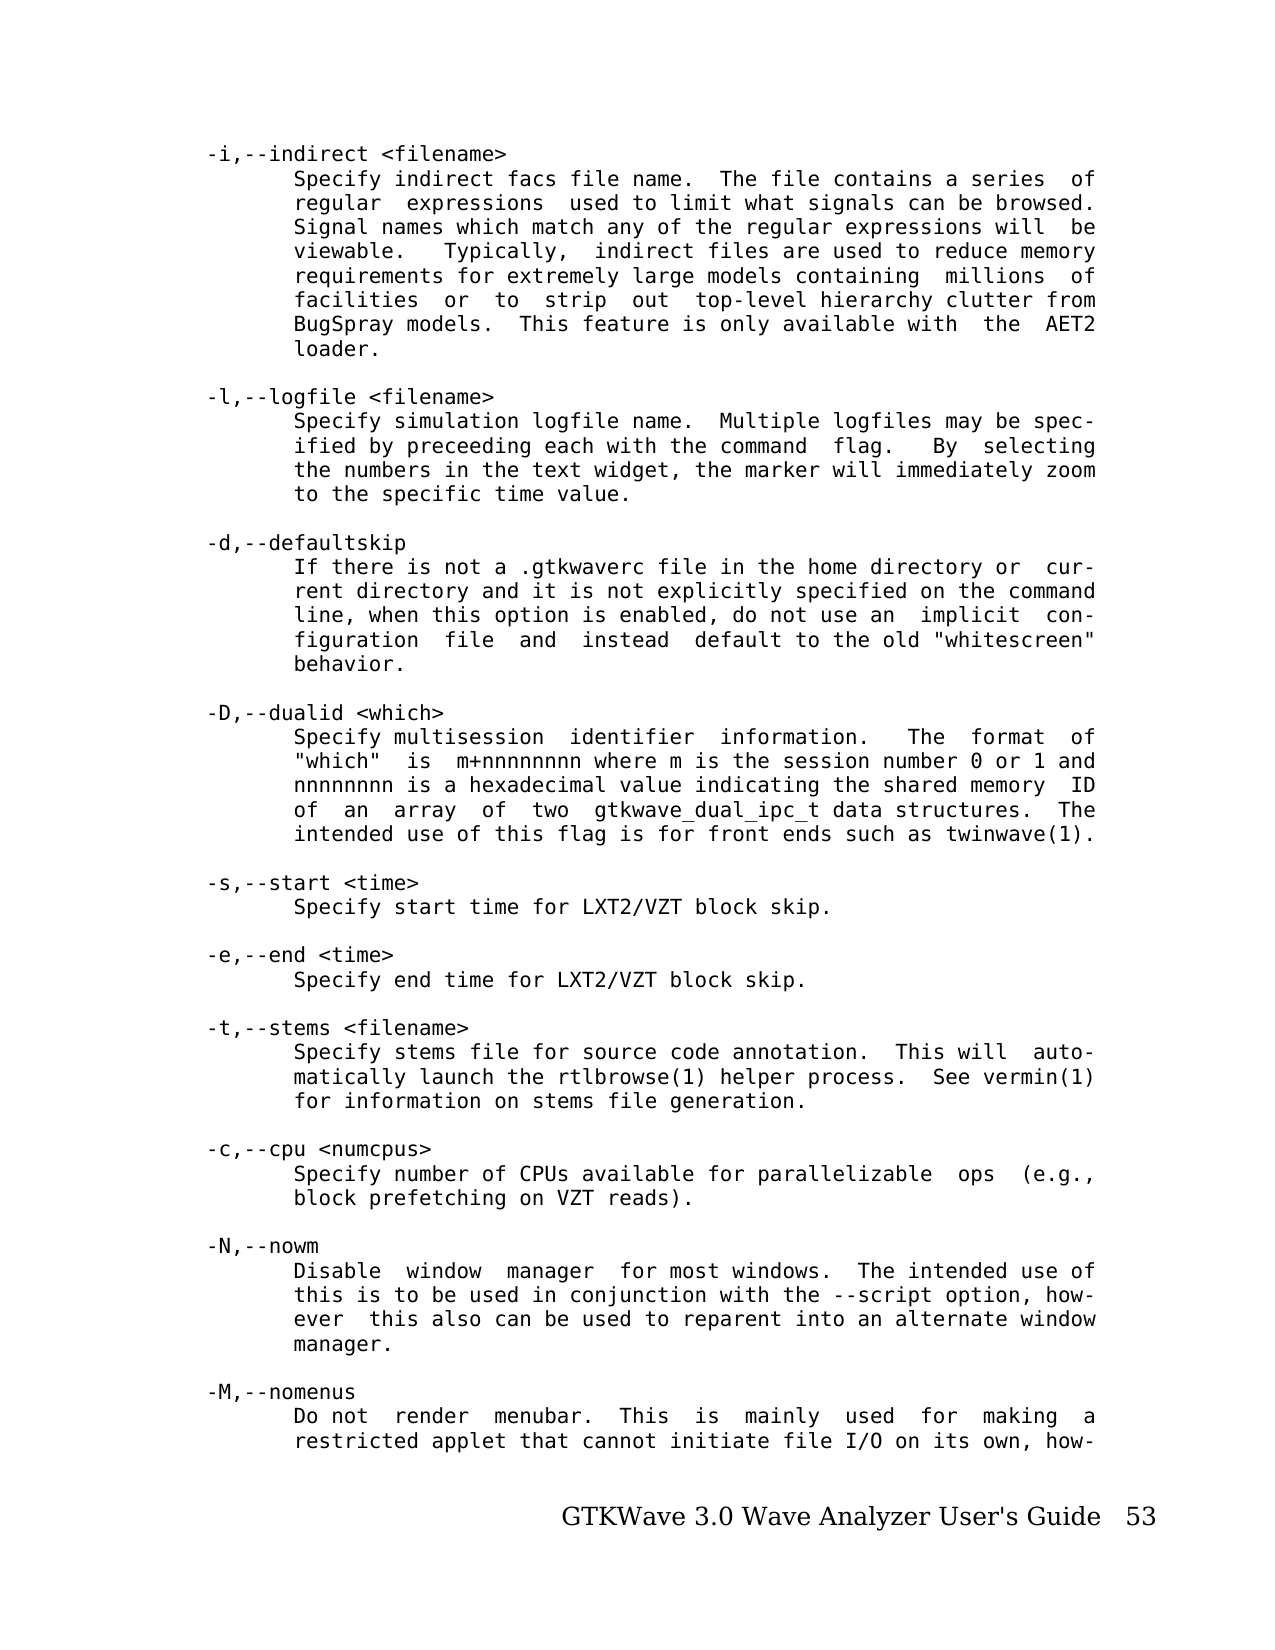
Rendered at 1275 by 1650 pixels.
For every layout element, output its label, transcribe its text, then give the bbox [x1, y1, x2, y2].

text -e,--end <time> [118, 943, 1157, 968]
text matically launch the rtlbrowse(1) helper process. See vermin(1) [118, 1065, 1157, 1089]
text intended use of this flag is for front ends such as twinwave(1). [118, 822, 1157, 846]
text the numbers in the text widget, the marker will immediately zoom [118, 458, 1157, 482]
text ified by preceeding each with the command flag. By selecting [118, 434, 1157, 458]
text viewable. Typically, indirect files are used to reduce memory [118, 239, 1157, 264]
text Specify simulation logfile name. Multiple logfiles may be spec- [118, 409, 1157, 434]
text loader. [118, 337, 1157, 361]
text Disable window manager for most windows. The intended use of [118, 1259, 1157, 1283]
text line, when this option is enabled, do not use an implicit con- [118, 603, 1157, 628]
text -l,--logfile <filename> [118, 385, 1157, 409]
text manager. [118, 1332, 1157, 1356]
text -N,--nowm [118, 1234, 1157, 1259]
text -t,--stems <filename> [118, 1016, 1157, 1040]
text behavior. [118, 652, 1157, 676]
text -M,--nomenus [118, 1380, 1157, 1404]
text figuration file and instead default to the old "whitescreen" [118, 628, 1157, 652]
text regular expressions used to limit what signals can be browsed. [118, 191, 1157, 215]
text requirements for extremely large models containing millions of [118, 264, 1157, 288]
text Specify number of CPUs available for parallelizable ops (e.g., [118, 1162, 1157, 1186]
text Signal names which match any of the regular expressions will be [118, 215, 1157, 239]
text BugSpray models. This feature is only available with the AET2 [118, 312, 1157, 337]
text -c,--cpu <numcpus> [118, 1137, 1157, 1162]
text for information on stems file generation. [118, 1089, 1157, 1113]
text block prefetching on VZT reads). [118, 1186, 1157, 1210]
text "which" is m+nnnnnnnn where m is the session number 0 or 1 and [118, 749, 1157, 773]
text restricted applet that cannot initiate file I/O on its own, how- [118, 1429, 1157, 1453]
text -d,--defaultskip [118, 531, 1157, 555]
text ever this also can be used to reparent into an alternate window [118, 1307, 1157, 1332]
text -s,--start <time> [118, 871, 1157, 895]
text to the specific time value. [118, 482, 1157, 506]
text Specify multisession identifier information. The format of [118, 725, 1157, 749]
text -D,--dualid <which> [118, 701, 1157, 725]
text Do not render menubar. This is mainly used for making a [118, 1404, 1157, 1429]
text rent directory and it is not explicitly specified on the command [118, 579, 1157, 603]
text Specify indirect facs file name. The file contains a series of [118, 167, 1157, 191]
text If there is not a .gtkwaverc file in the home directory or cur- [118, 555, 1157, 579]
text Specify stems file for source code annotation. This will auto- [118, 1040, 1157, 1065]
text facilities or to strip out top-level hierarchy clutter from [118, 288, 1157, 312]
text of an array of two gtkwave_dual_ipc_t data structures. The [118, 798, 1157, 822]
text Specify start time for LXT2/VZT block skip. [118, 895, 1157, 919]
text this is to be used in conjunction with the --script option, how- [118, 1283, 1157, 1307]
text nnnnnnnn is a hexadecimal value indicating the shared memory ID [118, 773, 1157, 798]
text -i,--indirect <filename> [118, 142, 1157, 167]
text Specify end time for LXT2/VZT block skip. [118, 968, 1157, 992]
